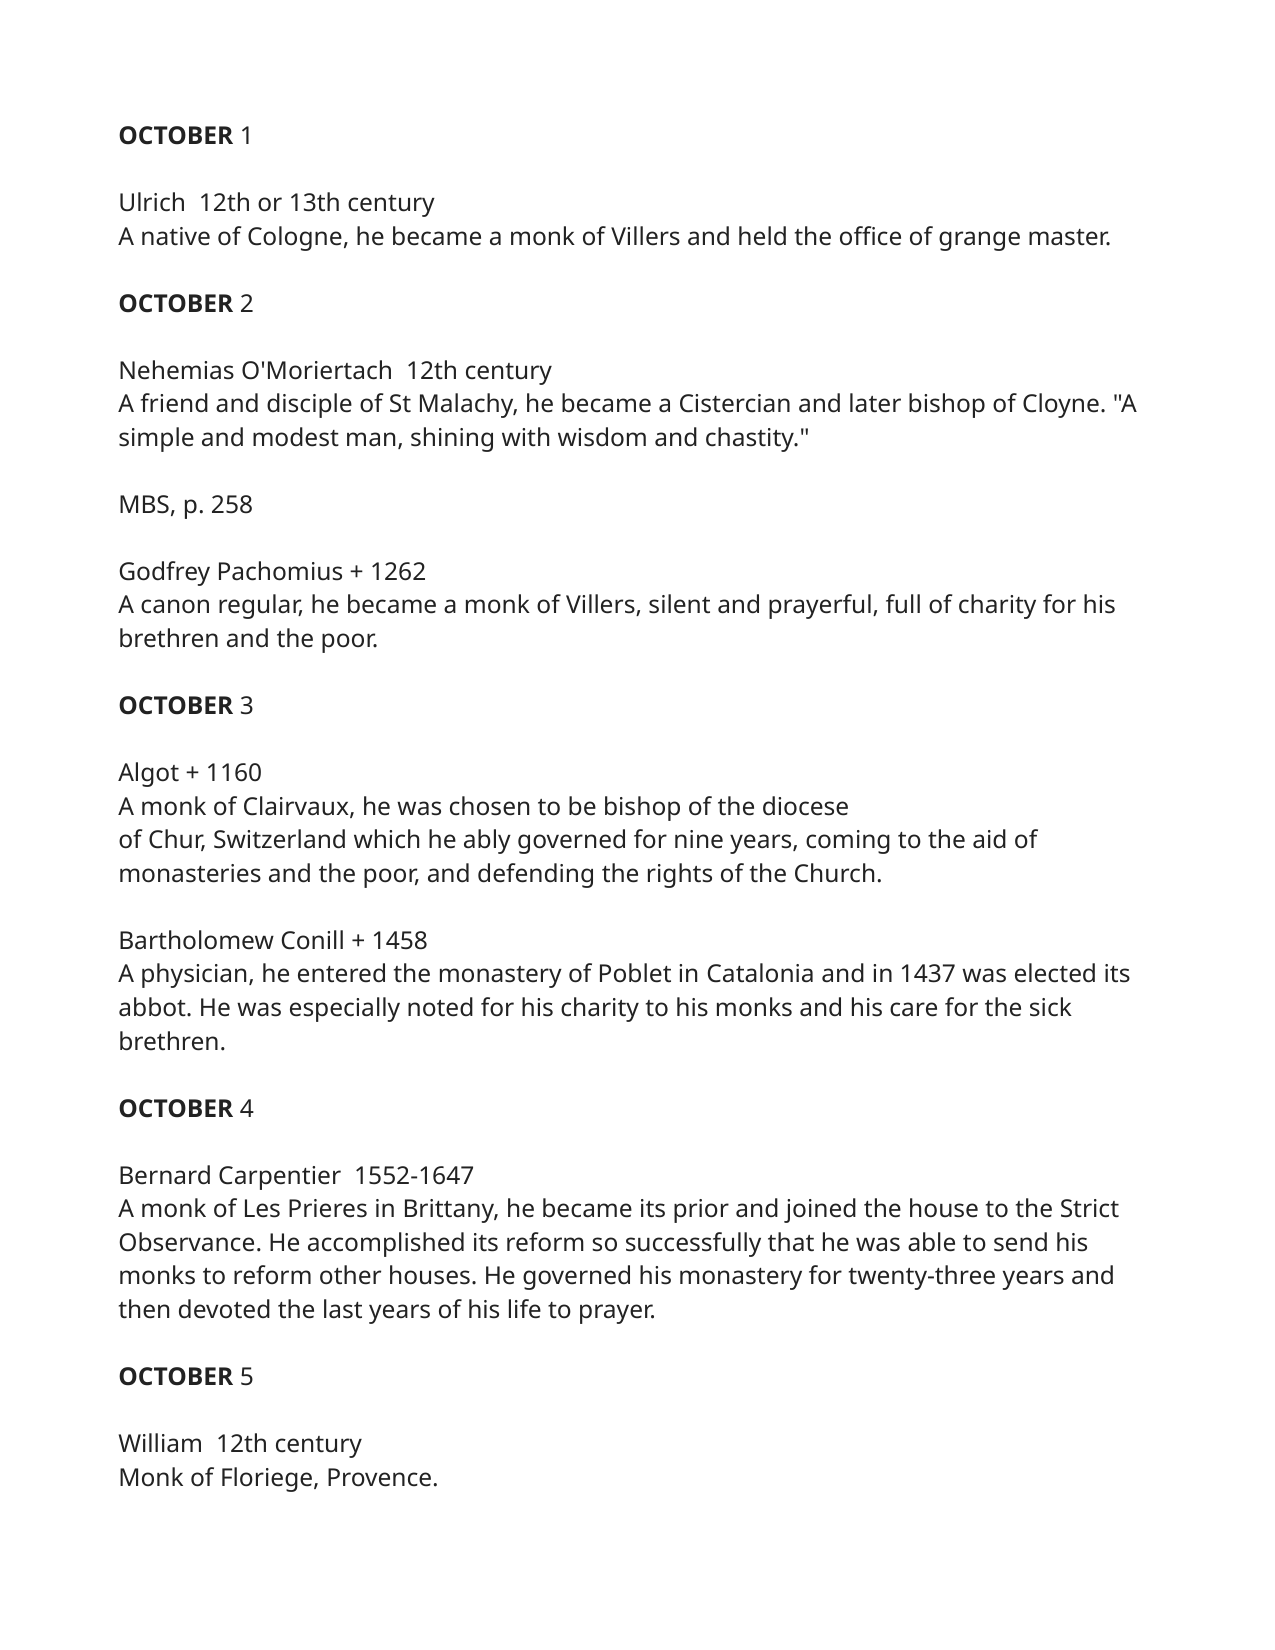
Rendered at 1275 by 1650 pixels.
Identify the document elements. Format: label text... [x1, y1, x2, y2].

text OCTOBER 5 [118, 1359, 1157, 1393]
text A monk of Clairvaux, he was chosen to be bishop of the diocese of Chur, Switzerland which he ably governed for nine years, coming to the aid of monasteries and the poor, and defending the rights of the Church. [118, 789, 1157, 889]
text Bartholomew Conill + 1458 [118, 923, 1157, 957]
text OCTOBER 4 [118, 1091, 1157, 1124]
text OCTOBER 3 [118, 688, 1157, 722]
text William 12th century [118, 1426, 1157, 1460]
text MBS, p. 258 [118, 487, 1157, 521]
text A monk of Les Prieres in Brittany, he became its prior and joined the house to the Strict Observance. He accomplished its reform so successfully that he was able to send his monks to reform other houses. He governed his monastery for twenty-three years and then devoted the last years of his life to prayer. [118, 1191, 1157, 1326]
text Godfrey Pachomius + 1262 [118, 554, 1157, 588]
text A native of Cologne, he became a monk of Villers and held the office of grange master. [118, 219, 1157, 252]
text A physician, he entered the monastery of Poblet in Catalonia and in 1437 was elected its abbot. He was especially noted for his charity to his monks and his care for the sick brethren. [118, 957, 1157, 1057]
text OCTOBER 1 [118, 118, 1157, 152]
text A friend and disciple of St Malachy, he became a Cistercian and later bishop of Cloyne. "A simple and modest man, shining with wisdom and chastity." [118, 386, 1157, 453]
text Bernard Carpentier 1552-1647 [118, 1158, 1157, 1191]
text Algot + 1160 [118, 755, 1157, 789]
text Monk of Floriege, Provence. [118, 1460, 1157, 1493]
text Nehemias O'Moriertach 12th century [118, 353, 1157, 386]
text A canon regular, he became a monk of Villers, silent and prayerful, full of charity for his brethren and the poor. [118, 588, 1157, 655]
text OCTOBER 2 [118, 286, 1157, 319]
text Ulrich 12th or 13th century [118, 185, 1157, 219]
